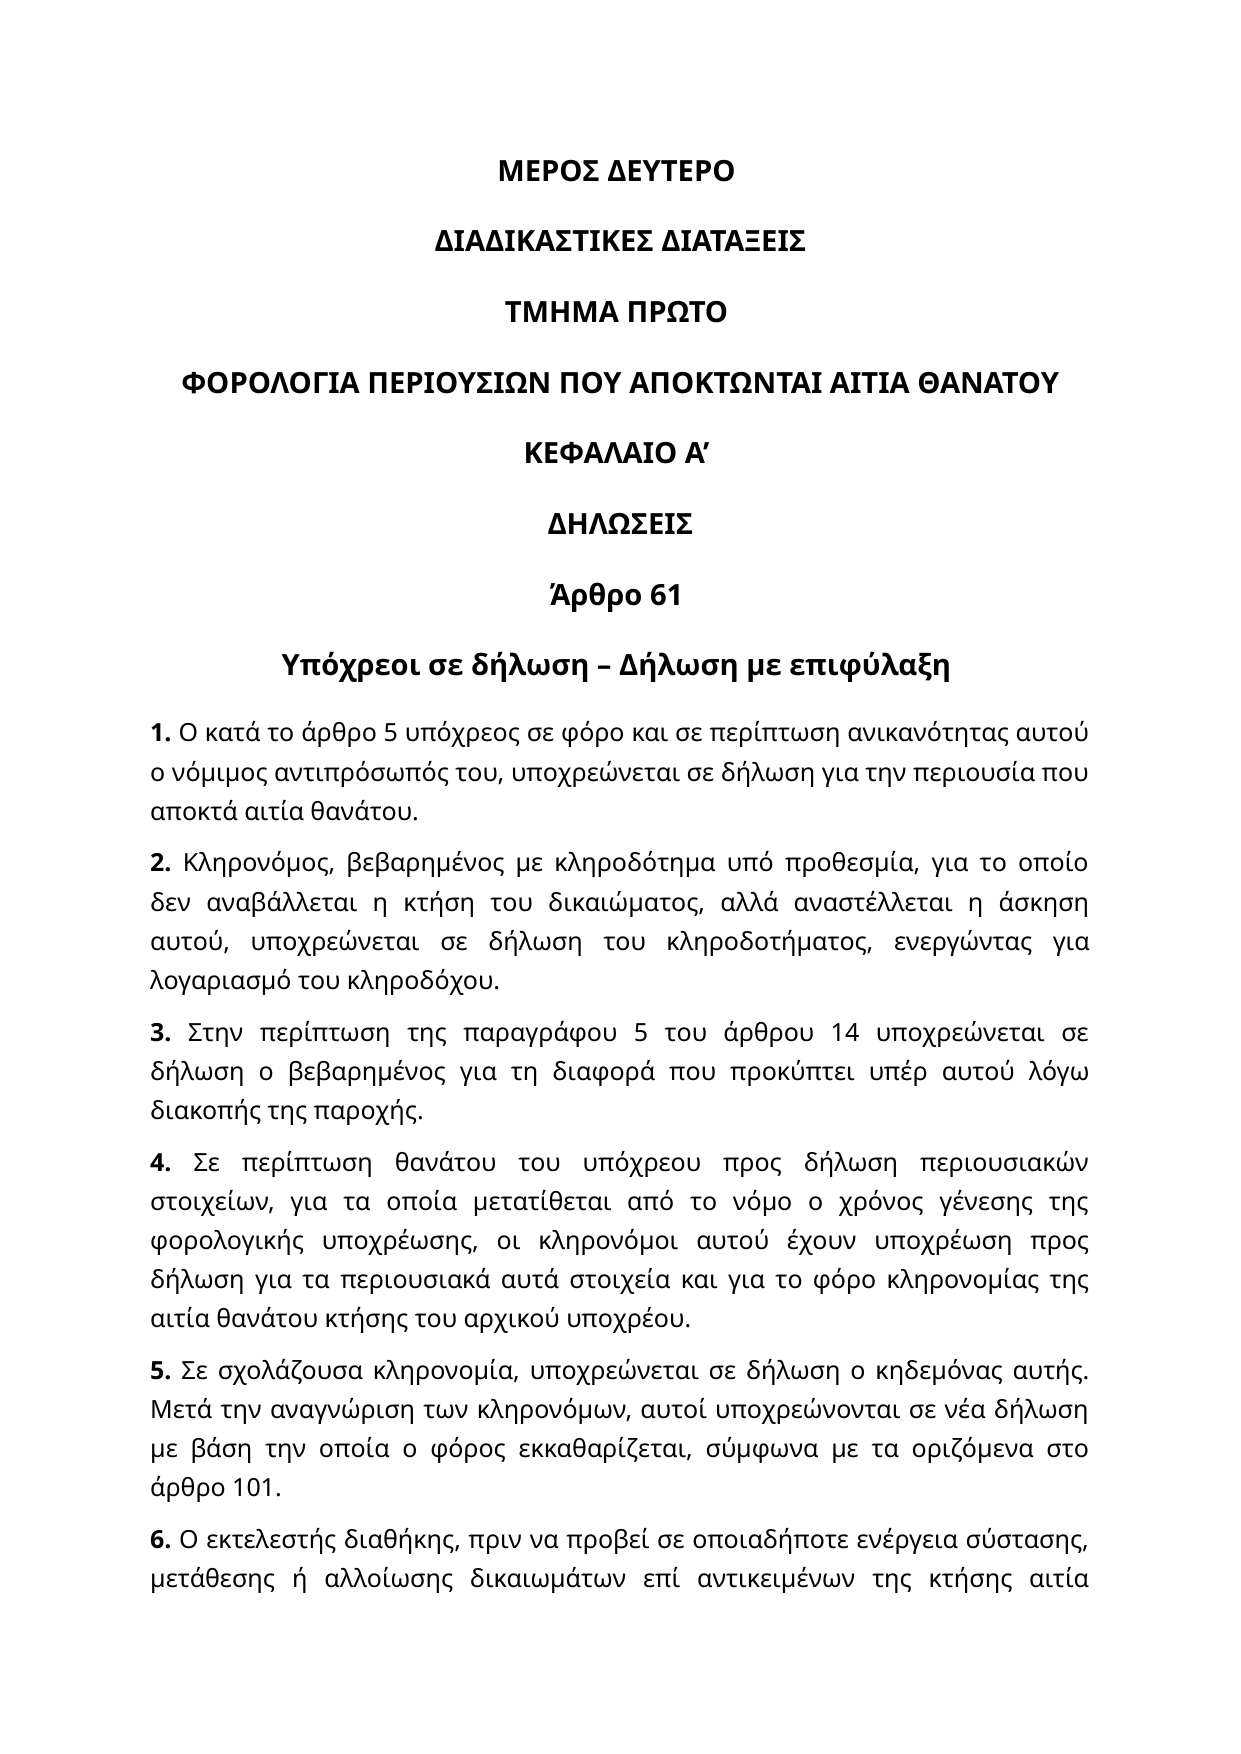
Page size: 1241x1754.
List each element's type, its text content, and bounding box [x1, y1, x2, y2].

subtitle Υπόχρεοι σε δήλωση – Δήλωση με επιφύλαξη [150, 644, 1090, 684]
subtitle ΜΕΡΟΣ ΔΕΥΤΕΡΟ [150, 150, 1090, 190]
text 3. Στην περίπτωση της παραγράφου 5 του άρθρου 14 υποχρεώνεται σε δήλωση ο βεβαρημένος για τη διαφορά που προκύπτει υπέρ αυτού λόγω διακοπής της παροχής. [150, 1014, 1090, 1127]
subtitle Άρθρο 61 [150, 574, 1090, 613]
text 5. Σε σχολάζουσα κληρονομία, υποχρεώνεται σε δήλωση ο κηδεμόνας αυτής. Μετά την αναγνώριση των κληρονόμων, αυτοί υποχρεώνονται σε νέα δήλωση με βάση την οποία ο φόρος εκκαθαρίζεται, σύμφωνα με τα οριζόμενα στο άρθρο 101. [150, 1352, 1090, 1504]
subtitle ΚΕΦΑΛΑΙΟ Α’ [150, 432, 1090, 472]
subtitle ΔΗΛΩΣΕΙΣ [150, 503, 1090, 543]
text 2. Κληρονόμος, βεβαρημένος με κληροδότημα υπό προθεσμία, για το οποίο δεν αναβάλλεται η κτήση του δικαιώματος, αλλά αναστέλλεται η άσκηση αυτού, υποχρεώνεται σε δήλωση του κληροδοτήματος, ενεργώντας για λογαριασμό του κληροδόχου. [150, 845, 1090, 997]
text 6. Ο εκτελεστής διαθήκης, πριν να προβεί σε οποιαδήποτε ενέργεια σύστασης, μετάθεσης ή αλλοίωσης δικαιωμάτων επί αντικειμένων της κτήσης αιτία [150, 1522, 1090, 1595]
subtitle ΔΙΑΔΙΚΑΣΤΙΚΕΣ ΔΙΑΤΑΞΕΙΣ [150, 221, 1090, 260]
subtitle ΤΜΗΜΑ ΠΡΩΤΟ [150, 291, 1090, 331]
text 1. Ο κατά το άρθρο 5 υπόχρεος σε φόρο και σε περίπτωση ανικανότητας αυτού ο νόμιμος αντιπρόσωπός του, υποχρεώνεται σε δήλωση για την περιουσία που αποκτά αιτία θανάτου. [150, 715, 1090, 827]
text 4. Σε περίπτωση θανάτου του υπόχρεου προς δήλωση περιουσιακών στοιχείων, για τα οποία μετατίθεται από το νόμο ο χρόνος γένεσης της φορολογικής υποχρέωσης, οι κληρονόμοι αυτού έχουν υποχρέωση προς δήλωση για τα περιουσιακά αυτά στοιχεία και για το φόρο κληρονομίας της αιτία θανάτου κτήσης του αρχικού υποχρέου. [150, 1144, 1090, 1335]
subtitle ΦΟΡΟΛΟΓΙΑ ΠΕΡΙΟΥΣΙΩΝ ΠΟΥ ΑΠΟΚΤΩΝΤΑΙ ΑΙΤΙΑ ΘΑΝΑΤΟΥ [150, 362, 1090, 402]
